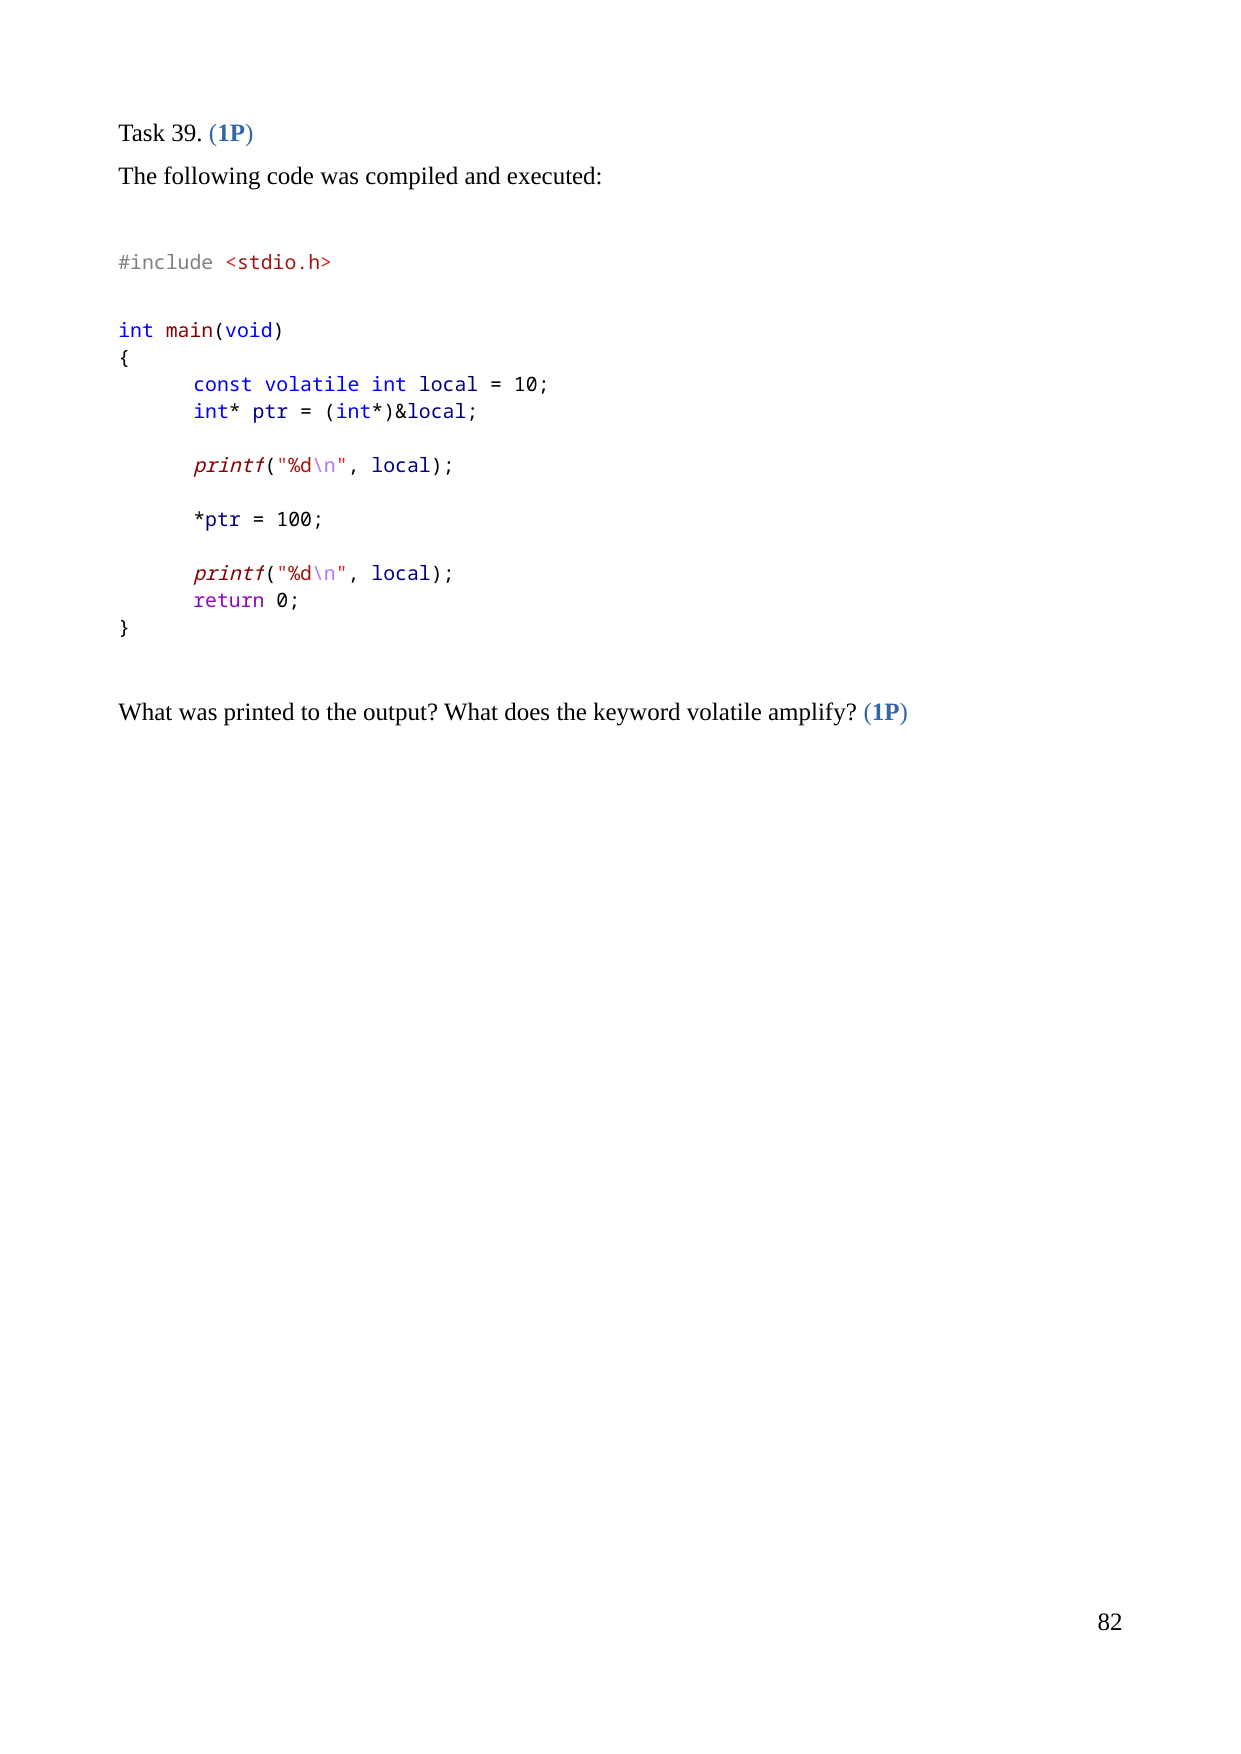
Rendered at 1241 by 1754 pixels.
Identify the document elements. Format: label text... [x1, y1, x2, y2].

text What was printed to the output? What does the keyword volatile amplify? (1P) [118, 697, 1122, 725]
text *ptr = 100; [118, 506, 1122, 532]
text } [118, 613, 1122, 640]
text int main(void) [118, 317, 1122, 344]
text The following code was compiled and executed: [118, 161, 1122, 190]
text int* ptr = (int*)&local; [118, 398, 1122, 424]
text printf("%d\n", local); [118, 559, 1122, 586]
text return 0; [118, 586, 1122, 613]
text const volatile int local = 10; [118, 371, 1122, 398]
text #include <stdio.h> [118, 248, 1122, 275]
text Task 39. (1P) [118, 118, 1122, 147]
text printf("%d\n", local); [118, 452, 1122, 478]
text { [118, 344, 1122, 371]
